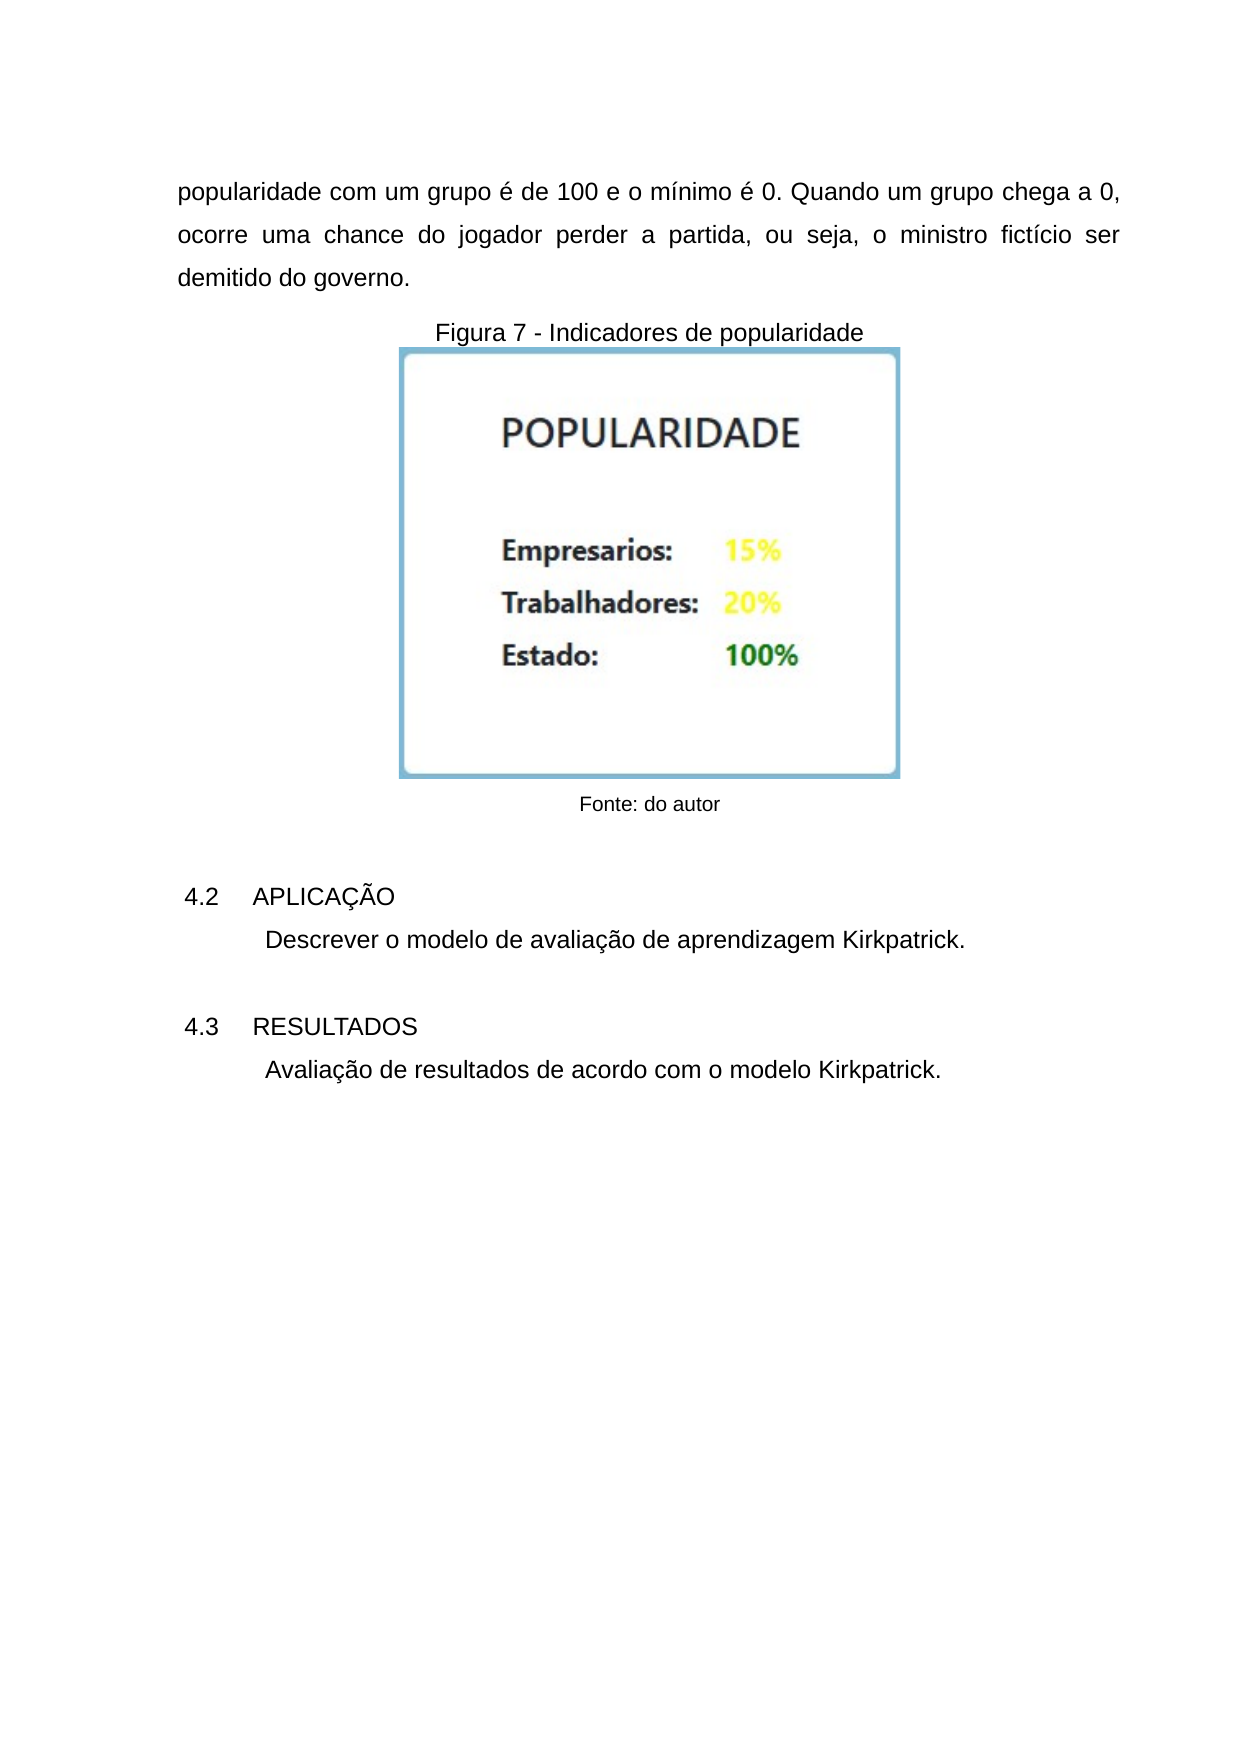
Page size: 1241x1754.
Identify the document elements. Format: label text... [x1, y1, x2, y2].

text popularidade com um grupo é de 100 e o mínimo é 0. Quando um grupo chega a 0, ocorre uma chance do jogador perder a partida, ou seja, o ministro fictício ser demitido do governo. [177, 177, 1122, 292]
picture [398, 347, 901, 779]
subtitle Aplicação [177, 882, 1122, 911]
text Descrever o modelo de avaliação de aprendizagem Kirkpatrick. [177, 925, 1122, 954]
subtitle Resultados [177, 1012, 1122, 1040]
text Avaliação de resultados de acordo com o modelo Kirkpatrick. [177, 1055, 1122, 1083]
text Figura 7 - Indicadores de popularidade [399, 318, 900, 347]
text Fonte: do autor [177, 791, 1122, 815]
